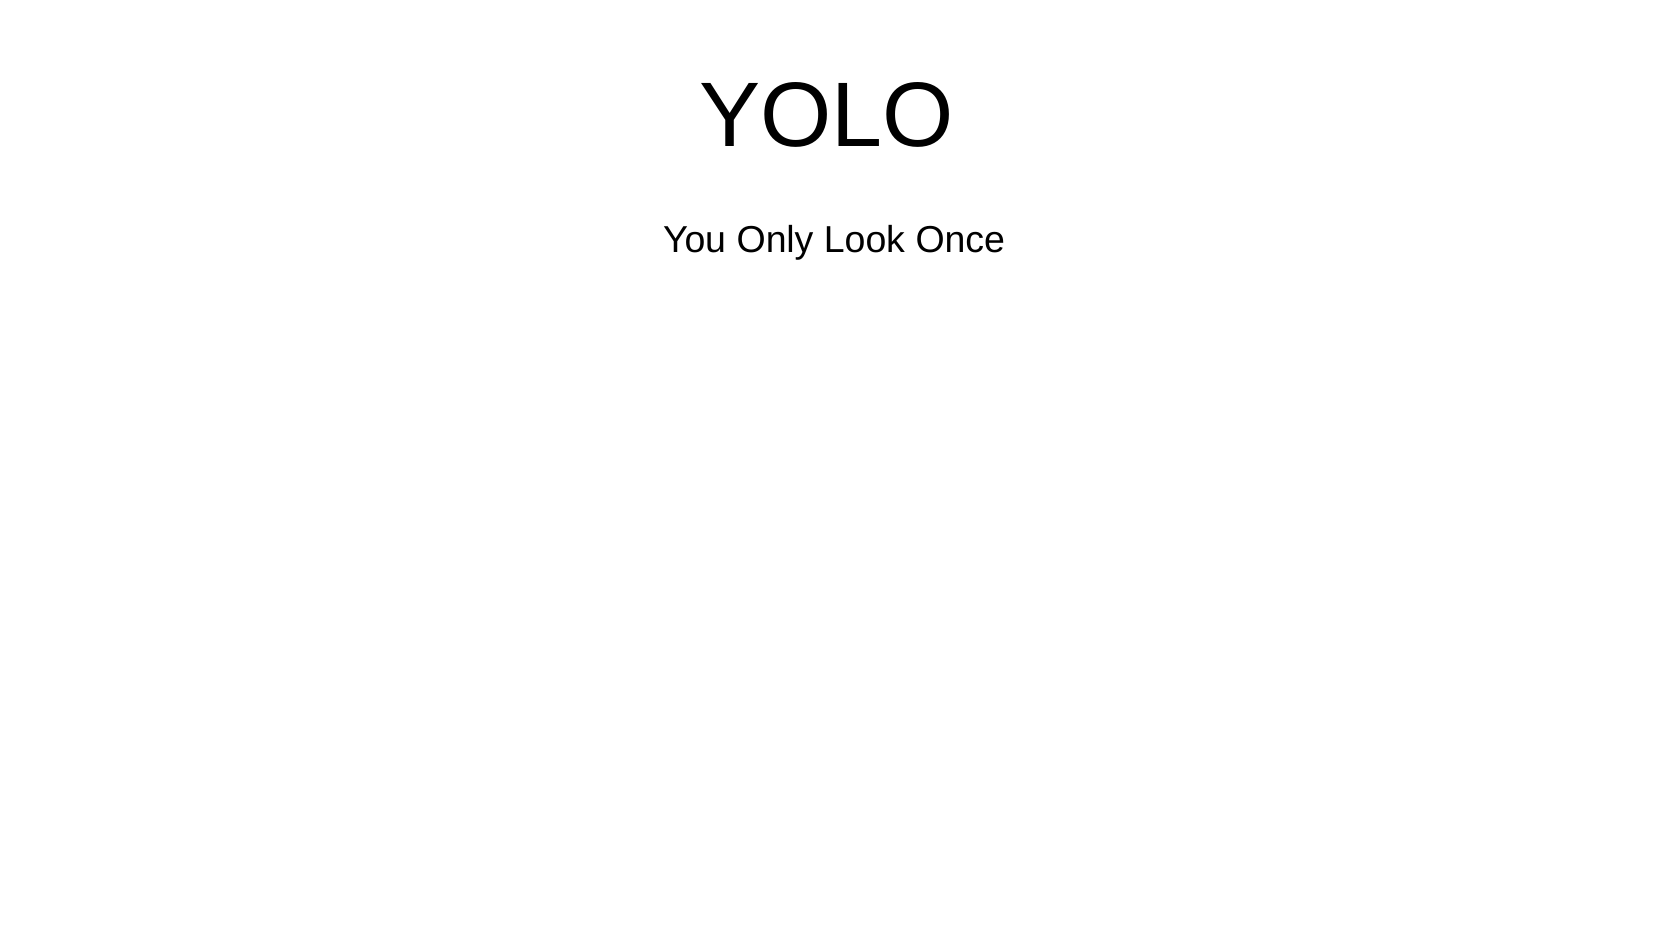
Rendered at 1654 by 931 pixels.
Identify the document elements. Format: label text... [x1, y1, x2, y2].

title YOLO [82, 37, 1571, 193]
text_box You Only Look Once [143, 211, 1525, 269]
